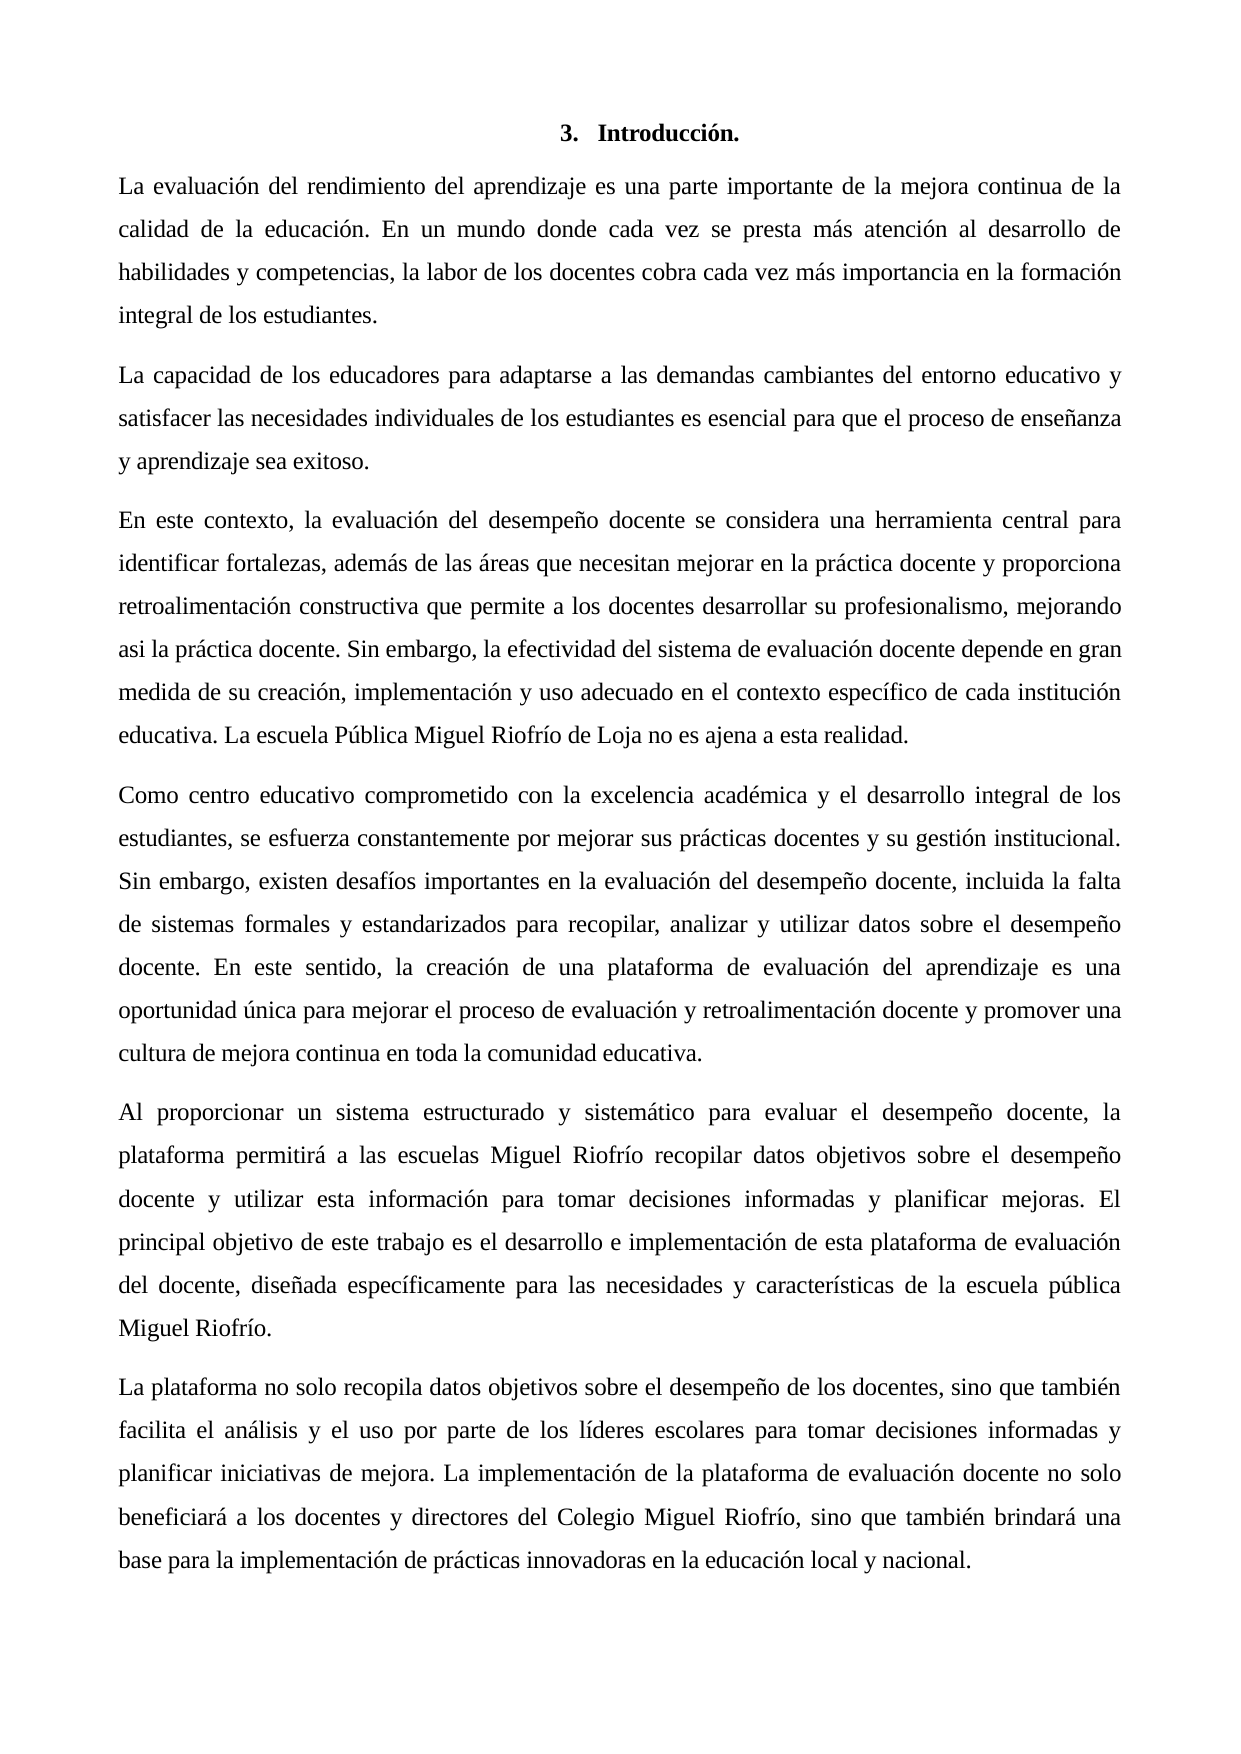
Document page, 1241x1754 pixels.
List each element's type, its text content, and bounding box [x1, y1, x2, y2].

list La plataforma no solo recopila datos objetivos sobre el desempeño de los docentes, sino que también facilita el análisis y el uso por parte de los líderes escolares para tomar decisiones informadas y planificar iniciativas de mejora. La implementación de la plataforma de evaluación docente no solo beneficiará a los docentes y directores del Colegio Miguel Riofrío, sino que también brindará una base para la implementación de prácticas innovadoras en la educación local y nacional. [118, 1372, 1122, 1573]
list La capacidad de los educadores para adaptarse a las demandas cambiantes del entorno educativo y satisfacer las necesidades individuales de los estudiantes es esencial para que el proceso de enseñanza y aprendizaje sea exitoso. [118, 360, 1122, 475]
list Como centro educativo comprometido con la excelencia académica y el desarrollo integral de los estudiantes, se esfuerza constantemente por mejorar sus prácticas docentes y su gestión institucional. Sin embargo, existen desafíos importantes en la evaluación del desempeño docente, incluida la falta de sistemas formales y estandarizados para recopilar, analizar y utilizar datos sobre el desempeño docente. En este sentido, la creación de una plataforma de evaluación del aprendizaje es una oportunidad única para mejorar el proceso de evaluación y retroalimentación docente y promover una cultura de mejora continua en toda la comunidad educativa. [118, 780, 1122, 1067]
list Al proporcionar un sistema estructurado y sistemático para evaluar el desempeño docente, la plataforma permitirá a las escuelas Miguel Riofrío recopilar datos objetivos sobre el desempeño docente y utilizar esta información para tomar decisiones informadas y planificar mejoras. El principal objetivo de este trabajo es el desarrollo e implementación de esta plataforma de evaluación del docente, diseñada específicamente para las necesidades y características de la escuela pública Miguel Riofrío. [118, 1097, 1122, 1342]
list En este contexto, la evaluación del desempeño docente se considera una herramienta central para identificar fortalezas, además de las áreas que necesitan mejorar en la práctica docente y proporciona retroalimentación constructiva que permite a los docentes desarrollar su profesionalismo, mejorando asi la práctica docente. Sin embargo, la efectividad del sistema de evaluación docente depende en gran medida de su creación, implementación y uso adecuado en el contexto específico de cada institución educativa. La escuela Pública Miguel Riofrío de Loja no es ajena a esta realidad. [118, 505, 1122, 749]
list Introducción. [177, 118, 1122, 147]
list La evaluación del rendimiento del aprendizaje es una parte importante de la mejora continua de la calidad de la educación. En un mundo donde cada vez se presta más atención al desarrollo de habilidades y competencias, la labor de los docentes cobra cada vez más importancia en la formación integral de los estudiantes. [118, 171, 1122, 329]
